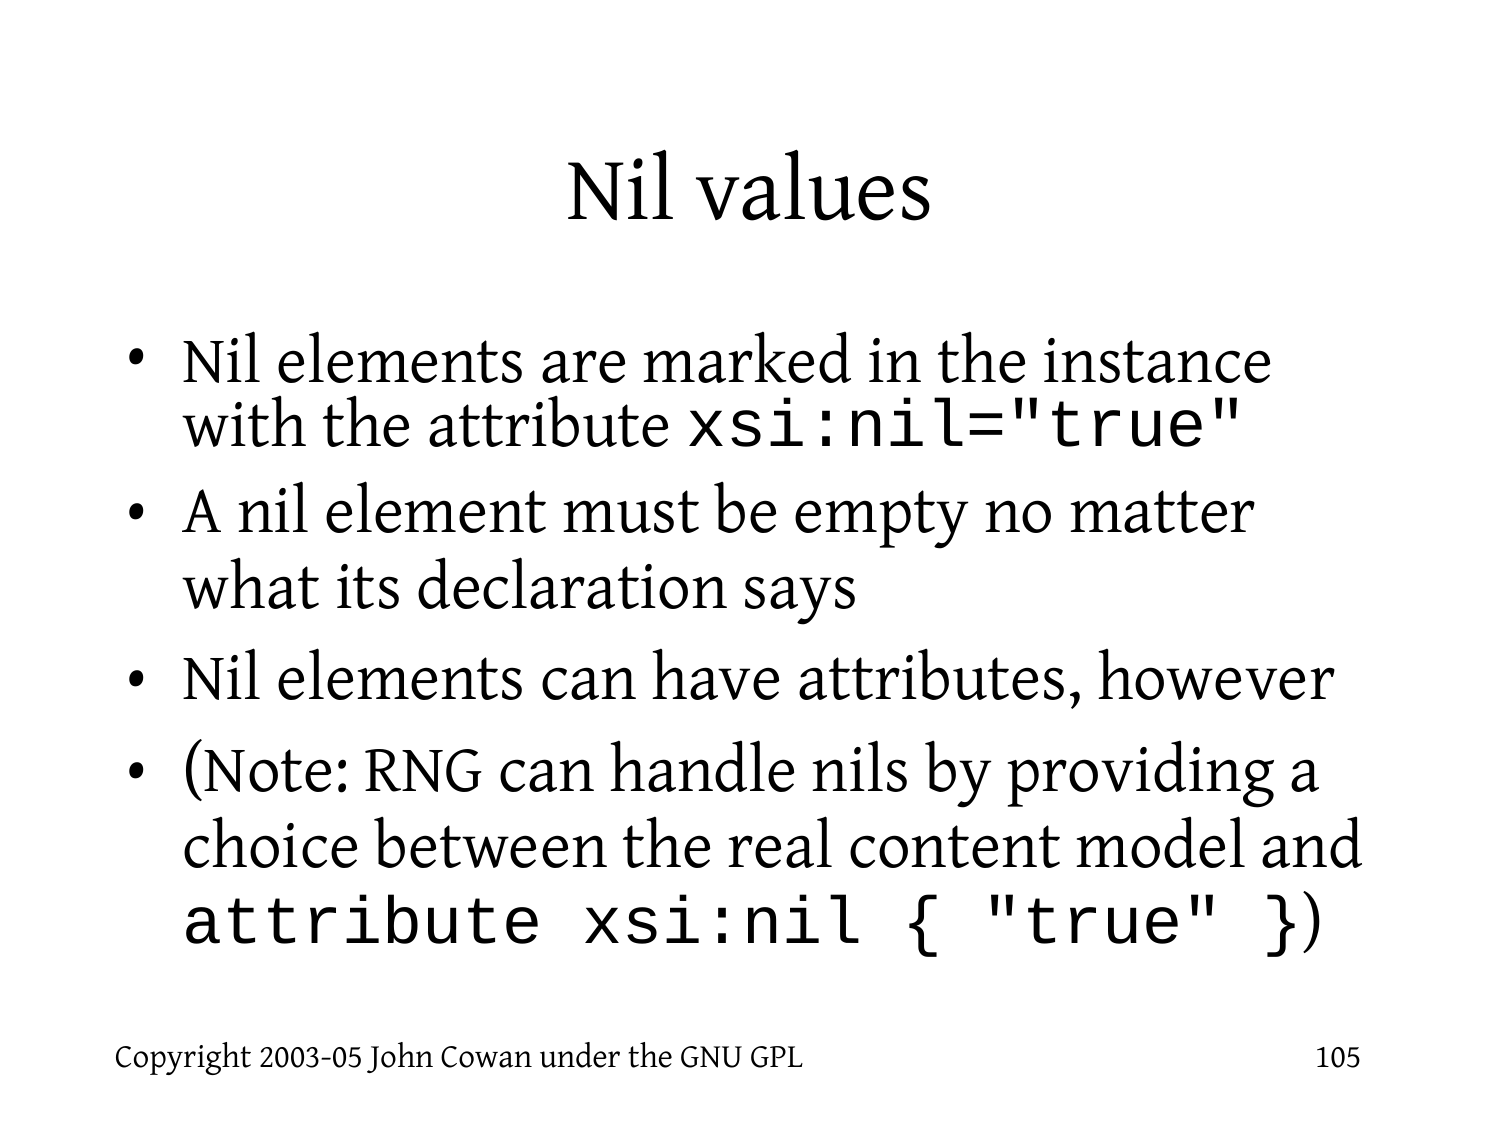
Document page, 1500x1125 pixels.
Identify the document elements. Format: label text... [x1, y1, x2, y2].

list Nil elements are marked in the instance with the attribute xsi:nil="true" A nil element must be empty no matter what its declaration says Nil elements can have attributes, however (Note: RNG can handle nils by providing a choice between the real content model and attribute xsi:nil { "true" }) [112, 324, 1388, 1125]
title Nil values [112, 99, 1388, 288]
